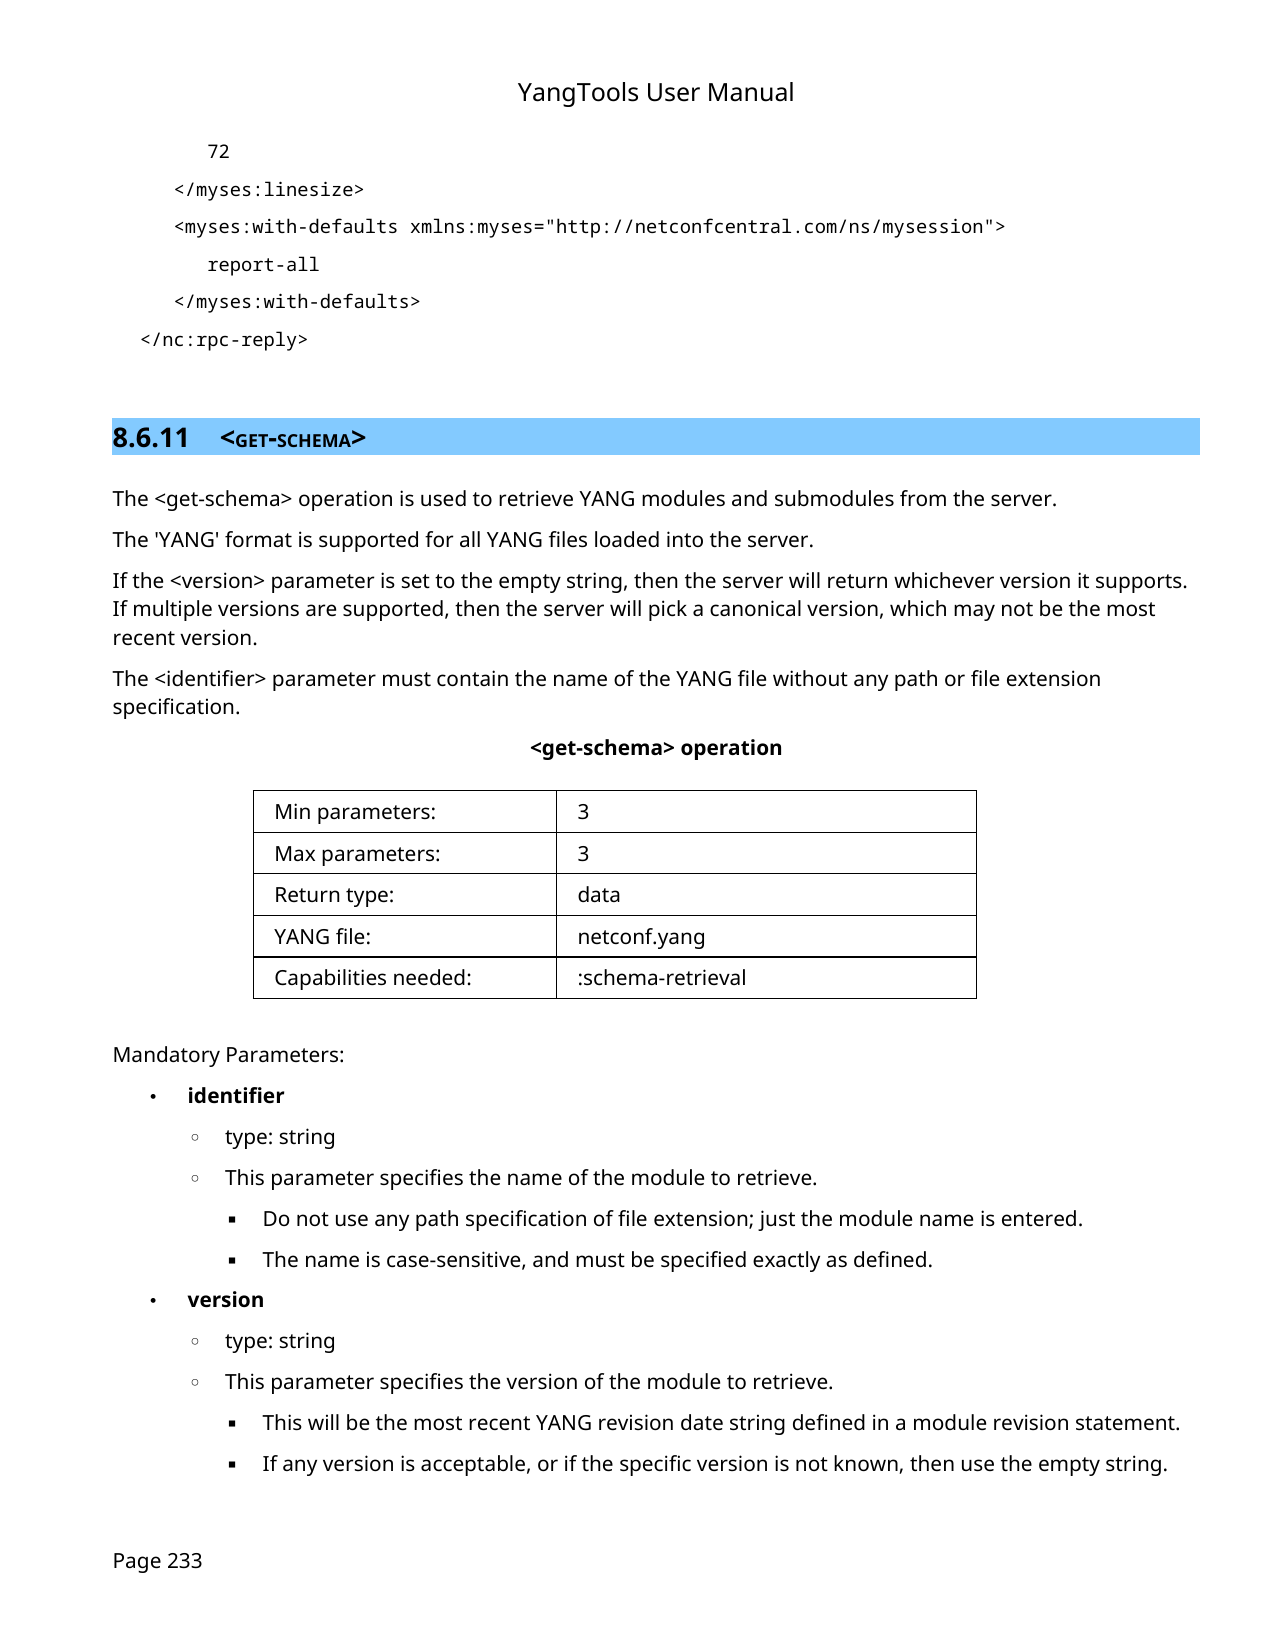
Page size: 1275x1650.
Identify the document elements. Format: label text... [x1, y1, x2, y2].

subtitle <get-schema> [112, 418, 1200, 455]
list This parameter specifies the name of the module to retrieve. [187, 1163, 1200, 1191]
table_cell 3 [557, 833, 976, 873]
text <myses:with-defaults xmlns:myses="http://netconfcentral.com/ns/mysession"> [139, 213, 1200, 239]
text The 'YANG' format is supported for all YANG files loaded into the server. [112, 525, 1200, 554]
table_cell Return type: [254, 874, 556, 915]
list The name is case-sensitive, and must be specified exactly as defined. [225, 1245, 1200, 1273]
table_cell Capabilities needed: [254, 958, 556, 998]
table_cell netconf.yang [557, 916, 976, 956]
text </myses:with-defaults> [139, 288, 1200, 314]
list type: string [187, 1122, 1200, 1150]
text </nc:rpc-reply> [139, 326, 1200, 352]
list This parameter specifies the version of the module to retrieve. [187, 1367, 1200, 1396]
subtitle <get-schema> operation [127, 733, 1185, 762]
table_cell data [557, 874, 976, 915]
list type: string [187, 1327, 1200, 1355]
text </myses:linesize> [139, 176, 1200, 202]
table_cell YANG file: [254, 916, 556, 956]
text The <get-schema> operation is used to retrieve YANG modules and submodules from the server. [112, 484, 1200, 513]
list identifier [150, 1081, 1200, 1109]
text The <identifier> parameter must contain the name of the YANG file without any path or file extension specification. [112, 664, 1200, 721]
list version [150, 1286, 1200, 1314]
text If the <version> parameter is set to the empty string, then the server will return whichever version it supports. If multiple versions are supported, then the server will pick a canonical version, which may not be the most recent version. [112, 566, 1200, 651]
table_cell :schema-retrieval [557, 958, 976, 998]
table_header Min parameters: [254, 791, 556, 832]
list If any version is acceptable, or if the specific version is not known, then use the empty string. [225, 1449, 1200, 1478]
text Mandatory Parameters: [112, 1040, 1200, 1068]
table_cell Max parameters: [254, 833, 556, 873]
text report-all [139, 251, 1200, 277]
list This will be the most recent YANG revision date string defined in a module revision statement. [225, 1408, 1200, 1437]
text 72 [139, 138, 1200, 164]
list Do not use any path specification of file extension; just the module name is entered. [225, 1204, 1200, 1232]
table_header 3 [557, 791, 976, 832]
